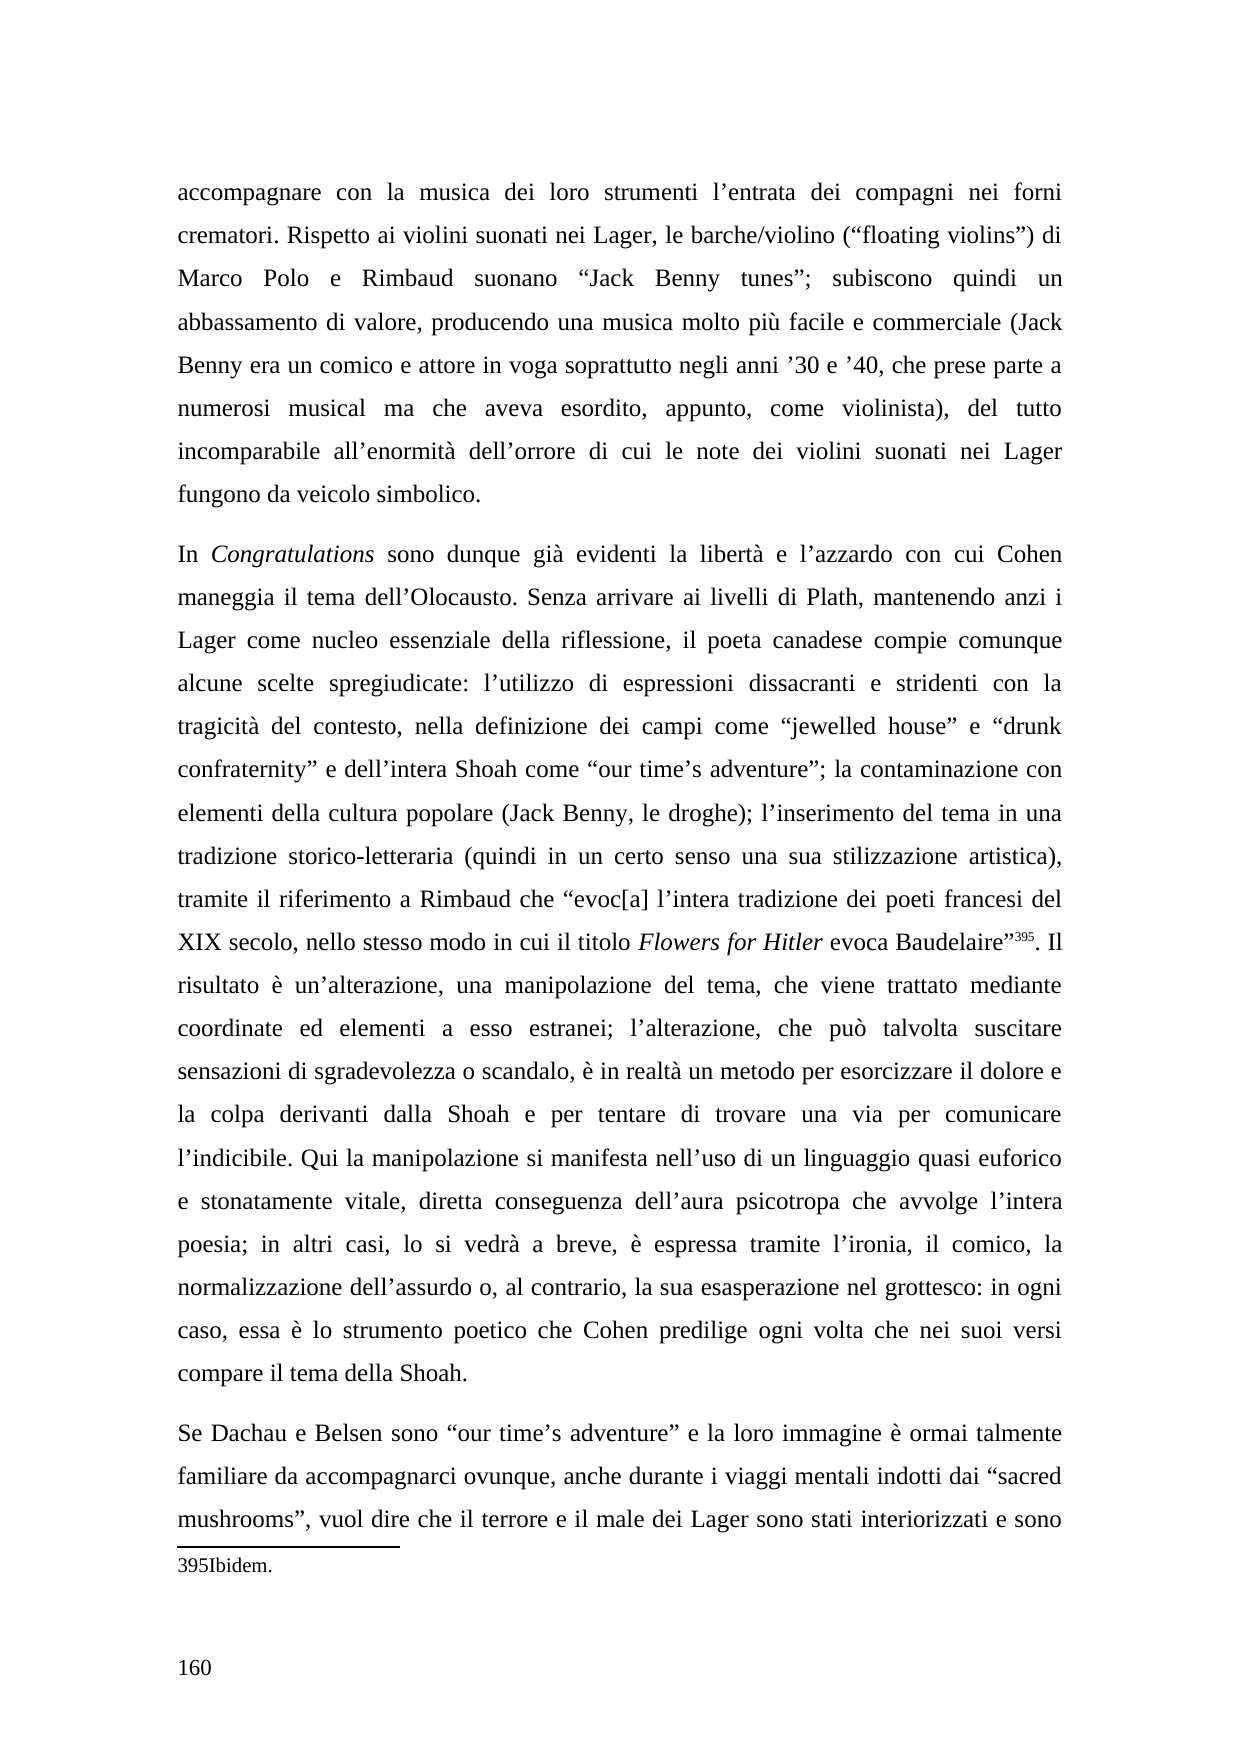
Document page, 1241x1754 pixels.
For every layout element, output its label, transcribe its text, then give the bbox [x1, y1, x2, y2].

text accompagnare con la musica dei loro strumenti l’entrata dei compagni nei forni crematori. Rispetto ai violini suonati nei Lager, le barche/violino (“floating violins”) di Marco Polo e Rimbaud suonano “Jack Benny tunes”; subiscono quindi un abbassamento di valore, producendo una musica molto più facile e commerciale (Jack Benny era un comico e attore in voga soprattutto negli anni ’30 e ’40, che prese parte a numerosi musical ma che aveva esordito, appunto, come violinista), del tutto incomparabile all’enormità dell’orrore di cui le note dei violini suonati nei Lager fungono da veicolo simbolico. [177, 177, 1063, 508]
text Se Dachau e Belsen sono “our time’s adventure” e la loro immagine è ormai talmente familiare da accompagnarci ovunque, anche durante i viaggi mentali indotti dai “sacred mushrooms”, vuol dire che il terrore e il male dei Lager sono stati interiorizzati e sono [177, 1418, 1063, 1533]
text Ibidem. [177, 1553, 1063, 1577]
text In Congratulations sono dunque già evidenti la libertà e l’azzardo con cui Cohen maneggia il tema dell’Olocausto. Senza arrivare ai livelli di Plath, mantenendo anzi i Lager come nucleo essenziale della riflessione, il poeta canadese compie comunque alcune scelte spregiudicate: l’utilizzo di espressioni dissacranti e stridenti con la tragicità del contesto, nella definizione dei campi come “jewelled house” e “drunk confraternity” e dell’intera Shoah come “our time’s adventure”; la contaminazione con elementi della cultura popolare (Jack Benny, le droghe); l’inserimento del tema in una tradizione storico-letteraria (quindi in un certo senso una sua stilizzazione artistica), tramite il riferimento a Rimbaud che “evoc[a] l’intera tradizione dei poeti francesi del XIX secolo, nello stesso modo in cui il titolo Flowers for Hitler evoca Baudelaire”. Il risultato è un’alterazione, una manipolazione del tema, che viene trattato mediante coordinate ed elementi a esso estranei; l’alterazione, che può talvolta suscitare sensazioni di sgradevolezza o scandalo, è in realtà un metodo per esorcizzare il dolore e la colpa derivanti dalla Shoah e per tentare di trovare una via per comunicare l’indicibile. Qui la manipolazione si manifesta nell’uso di un linguaggio quasi euforico e stonatamente vitale, diretta conseguenza dell’aura psicotropa che avvolge l’intera poesia; in altri casi, lo si vedrà a breve, è espressa tramite l’ironia, il comico, la normalizzazione dell’assurdo o, al contrario, la sua esasperazione nel grottesco: in ogni caso, essa è lo strumento poetico che Cohen predilige ogni volta che nei suoi versi compare il tema della Shoah. [177, 539, 1063, 1387]
